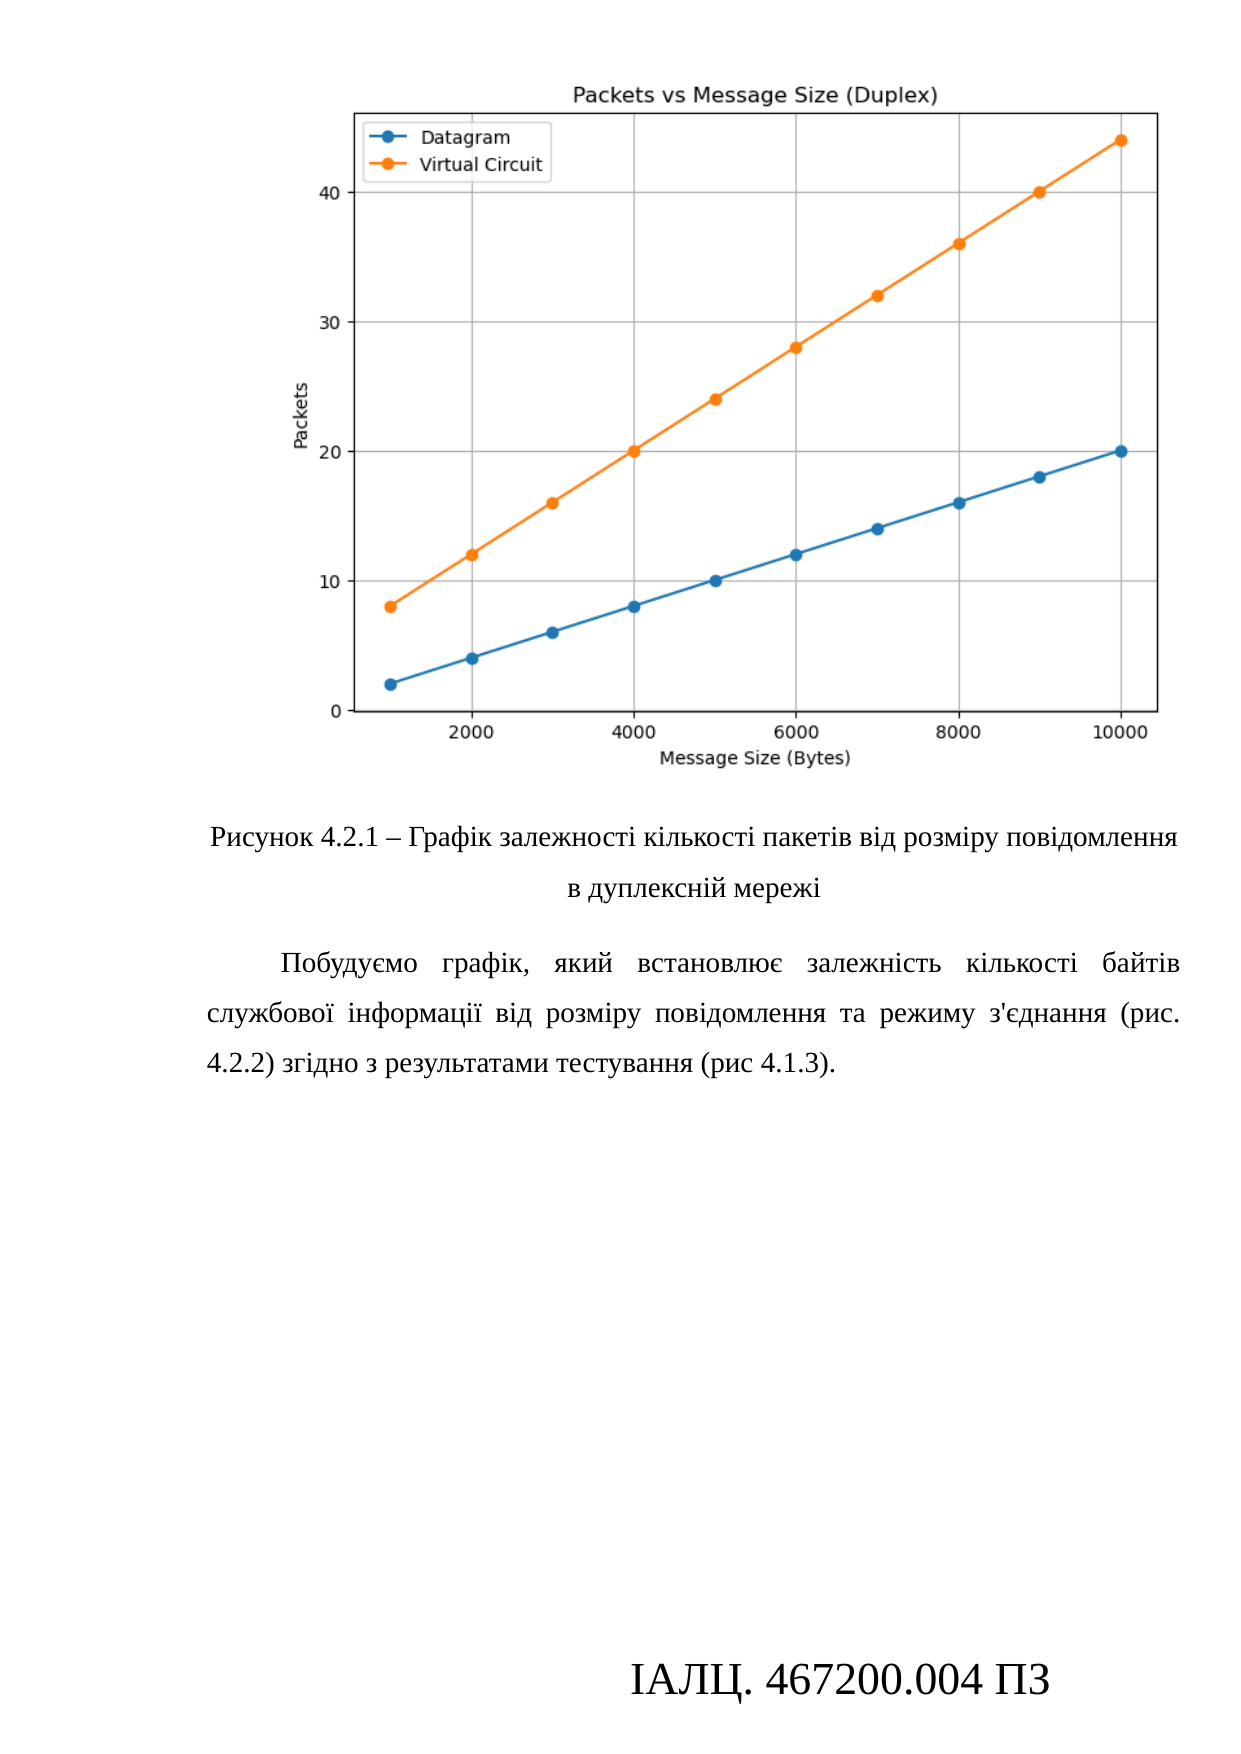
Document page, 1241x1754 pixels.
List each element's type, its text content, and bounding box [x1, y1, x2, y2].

text Побудуємо графік, який встановлює залежність кількості байтів службової інформації від розміру повідомлення та режиму з'єднання (рис. 4.2.2) згідно з результатами тестування (рис 4.1.3). [207, 945, 1181, 1079]
text Рисунок 4.2.1 – Графік залежності кількості пакетів від розміру повідомлення в дуплексній мережі [207, 819, 1181, 903]
